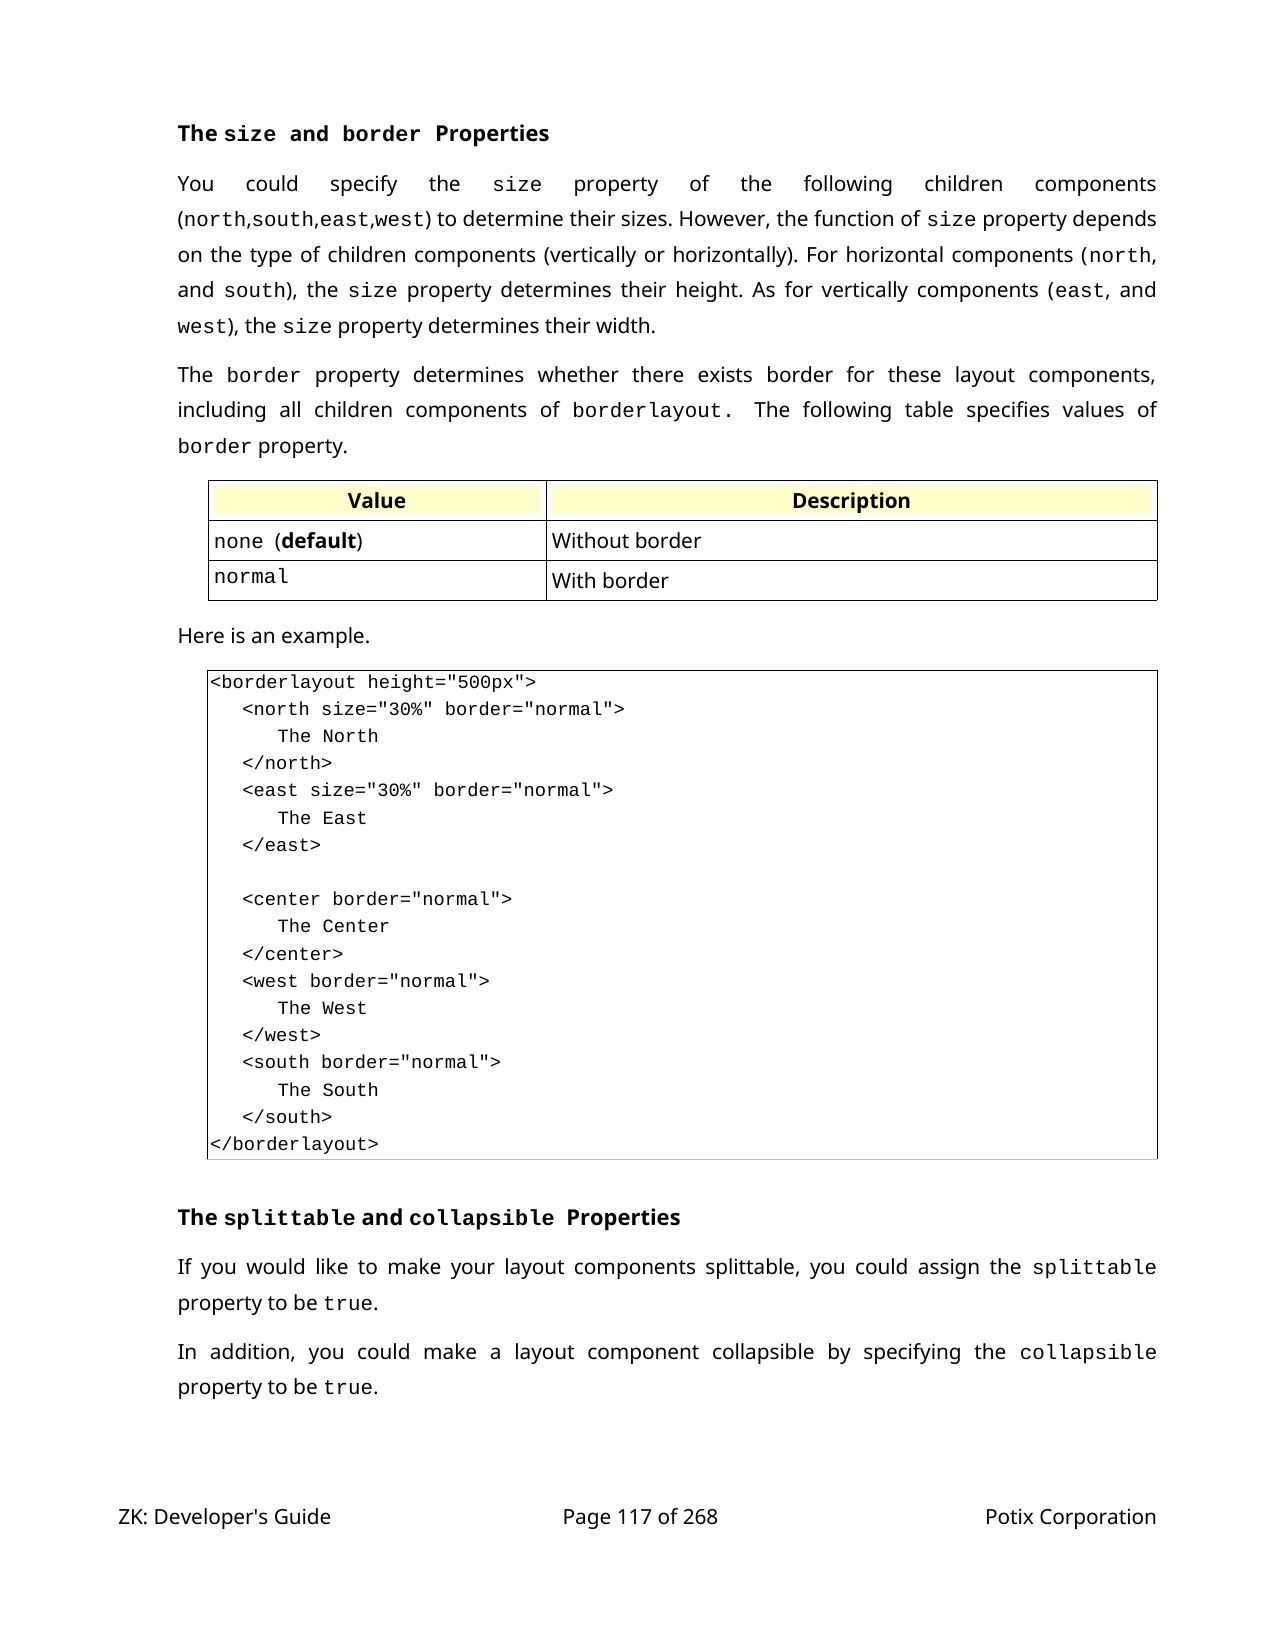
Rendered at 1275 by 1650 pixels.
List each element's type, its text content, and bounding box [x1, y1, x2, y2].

text <center border="normal"> [208, 887, 1157, 911]
table_cell normal [209, 561, 546, 600]
text </south> [208, 1104, 1157, 1129]
text </west> [208, 1023, 1157, 1047]
subtitle The splittable and collapsible Properties [177, 1202, 1157, 1232]
text </borderlayout> [208, 1132, 1157, 1159]
text The East [208, 806, 1157, 830]
text The Center [208, 914, 1157, 938]
subtitle The size and border Properties [177, 118, 1157, 148]
text The border property determines whether there exists border for these layout components, including all children components of borderlayout. The following table specifies values of border property. [177, 360, 1157, 460]
text <west border="normal"> [208, 969, 1157, 993]
text If you would like to make your layout components splittable, you could assign the splittable property to be true. [177, 1252, 1157, 1316]
text You could specify the size property of the following children components (north,south,east,west) to determine their sizes. However, the function of size property depends on the type of children components (vertically or horizontally). For horizontal components (north, and south), the size property determines their height. As for vertically components (east, and west), the size property determines their width. [177, 169, 1157, 339]
text <north size="30%" border="normal"> [208, 697, 1157, 721]
table_header Value [209, 481, 546, 520]
table_cell With border [547, 561, 1157, 600]
text </north> [208, 751, 1157, 775]
text The West [208, 996, 1157, 1020]
text Here is an example. [177, 621, 1157, 649]
text <south border="normal"> [208, 1050, 1157, 1074]
text The South [208, 1077, 1157, 1102]
text In addition, you could make a layout component collapsible by specifying the collapsible property to be true. [177, 1337, 1157, 1401]
text <east size="30%" border="normal"> [208, 778, 1157, 803]
table_header Description [547, 481, 1157, 520]
text </center> [208, 941, 1157, 966]
table_cell Without border [547, 521, 1157, 560]
table_cell none (default) [209, 521, 546, 560]
text <borderlayout height="500px"> [208, 671, 1157, 694]
text The North [208, 724, 1157, 748]
text </east> [208, 833, 1157, 857]
